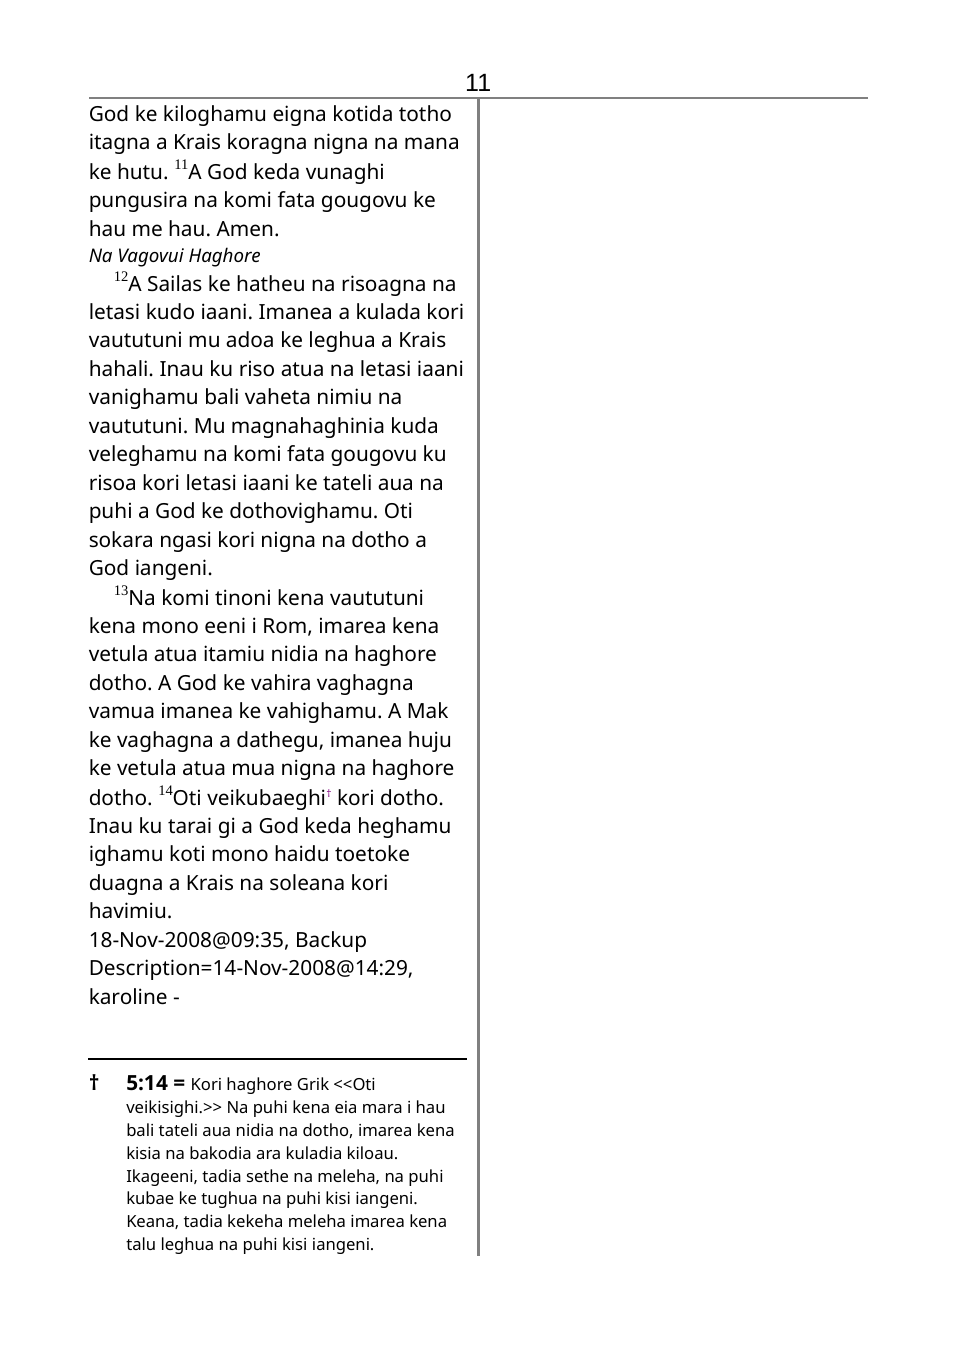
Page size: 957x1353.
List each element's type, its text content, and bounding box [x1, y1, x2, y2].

text 12A Sailas ke hatheu na risoagna na letasi kudo iaani. Imanea a kulada kori vaututuni mu adoa ke leghua a Krais hahali. Inau ku riso atua na letasi iaani vanighamu bali vaheta nimiu na vaututuni. Mu magnahaghinia kuda veleghamu na komi fata gougovu ku risoa kori letasi iaani ke tateli aua na puhi a God ke dothovighamu. Oti sokara ngasi kori nigna na dotho a God iangeni. [88, 268, 466, 582]
text 18-Nov-2008@09:35, Backup Description=14-Nov-2008@14:29, karoline - [88, 925, 466, 1010]
text 13Na komi tinoni kena vaututuni kena mono eeni i Rom, imarea kena vetula atua itamiu nidia na haghore dotho. A God ke vahira vaghagna vamua imanea ke vahighamu. A Mak ke vaghagna a dathegu, imanea huju ke vetula atua mua nigna na haghore dotho. 14Oti veikubaeghi kori dotho. Inau ku tarai gi a God keda heghamu ighamu koti mono haidu toetoke duagna a Krais na soleana kori havimiu. [88, 582, 466, 925]
text Na Vagovui Haghore [88, 242, 466, 268]
text 5:14 = Kori haghore Grik <<Oti veikisighi.>> Na puhi kena eia mara i hau bali tateli aua nidia na dotho, imarea kena kisia na bakodia ara kuladia kiloau. Ikageeni, tadia sethe na meleha, na puhi kubae ke tughua na puhi kisi iangeni. Keana, tadia kekeha meleha imarea kena talu leghua na puhi kisi iangeni. [88, 1068, 466, 1255]
text God ke kiloghamu eigna kotida totho itagna a Krais koragna nigna na mana ke hutu. 11A God keda vunaghi pungusira na komi fata gougovu ke hau me hau. Amen. [88, 99, 466, 242]
